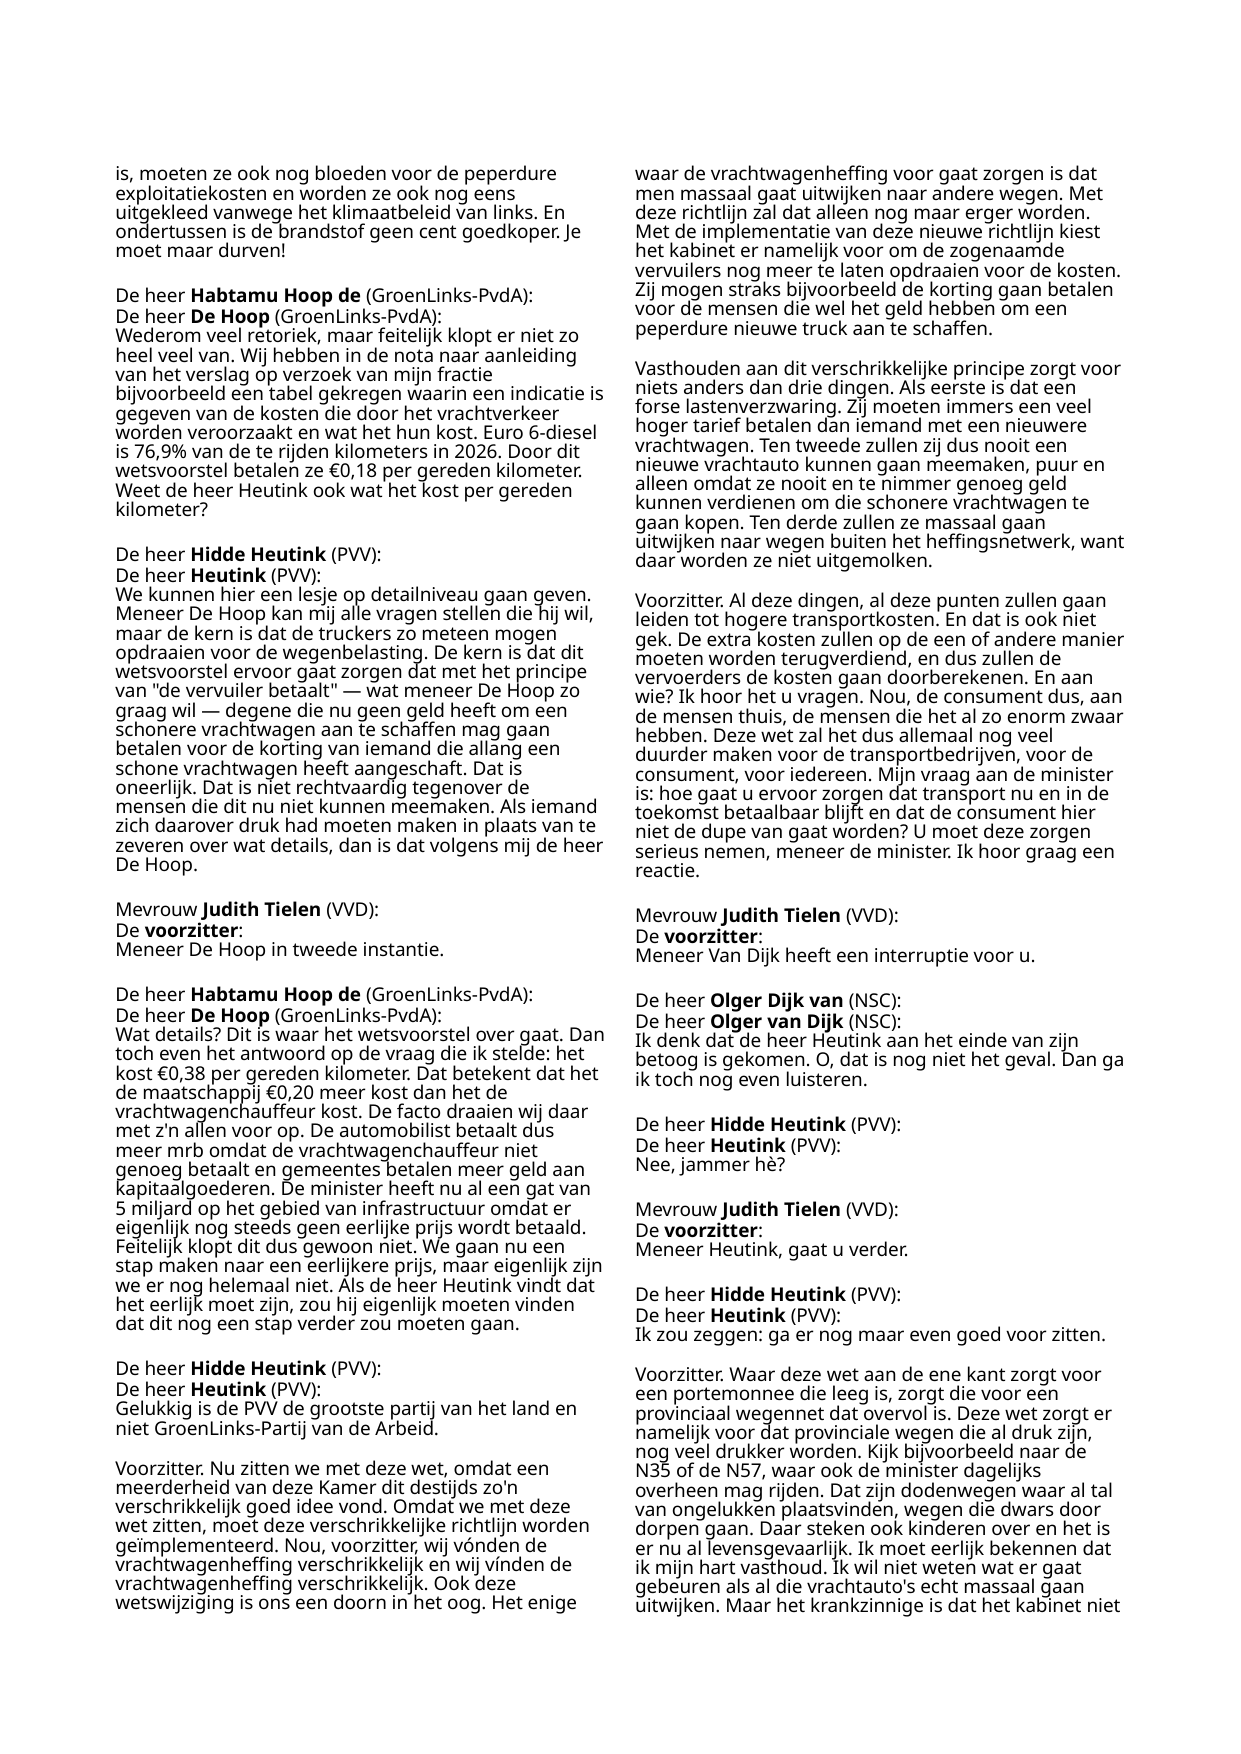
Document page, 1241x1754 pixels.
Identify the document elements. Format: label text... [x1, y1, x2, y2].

text Mevrouw Judith Tielen (VVD): [115, 896, 605, 922]
text Wederom veel retoriek, maar feitelijk klopt er niet zo heel veel van. Wij hebben in de nota naar aanleiding van het verslag op verzoek van mijn fractie bijvoorbeeld een tabel gekregen waarin een indicatie is gegeven van de kosten die door het vrachtverkeer worden veroorzaakt en wat het hun kost. Euro 6-diesel is 76,9% van de te rijden kilometers in 2026. Door dit wetsvoorstel betalen ze €0,18 per gereden kilometer. Weet de heer Heutink ook wat het kost per gereden kilometer? [115, 327, 605, 520]
text is, moeten ze ook nog bloeden voor de peperdure exploitatiekosten en worden ze ook nog eens uitgekleed vanwege het klimaatbeleid van links. En ondertussen is de brandstof geen cent goedkoper. Je moet maar durven! [115, 165, 605, 262]
text De heer Olger van Dijk (NSC): [635, 1013, 1125, 1032]
text Voorzitter. Waar deze wet aan de ene kant zorgt voor een portemonnee die leeg is, zorgt die voor een provinciaal wegennet dat overvol is. Deze wet zorgt er namelijk voor dat provinciale wegen die al druk zijn, nog veel drukker worden. Kijk bijvoorbeeld naar de N35 of de N57, waar ook de minister dagelijks overheen mag rijden. Dat zijn dodenwegen waar al tal van ongelukken plaatsvinden, wegen die dwars door dorpen gaan. Daar steken ook kinderen over en het is er nu al levensgevaarlijk. Ik moet eerlijk bekennen dat ik mijn hart vasthoud. Ik wil niet weten wat er gaat gebeuren als al die vrachtauto's echt massaal gaan uitwijken. Maar het krankzinnige is dat het kabinet niet [635, 1366, 1125, 1617]
text De heer Habtamu Hoop de (GroenLinks-PvdA): [115, 981, 605, 1007]
text De heer De Hoop (GroenLinks-PvdA): [115, 308, 605, 327]
text Vasthouden aan dit verschrikkelijke principe zorgt voor niets anders dan drie dingen. Als eerste is dat een forse lastenverzwaring. Zij moeten immers een veel hoger tarief betalen dan iemand met een nieuwere vrachtwagen. Ten tweede zullen zij dus nooit een nieuwe vrachtauto kunnen gaan meemaken, puur en alleen omdat ze nooit en te nimmer genoeg geld kunnen verdienen om die schonere vrachtwagen te gaan kopen. Ten derde zullen ze massaal gaan uitwijken naar wegen buiten het heffingsnetwerk, want daar worden ze niet uitgemolken. [635, 359, 1125, 571]
text De heer Heutink (PVV): [115, 567, 605, 586]
text De voorzitter: [635, 928, 1125, 947]
text Voorzitter. Al deze dingen, al deze punten zullen gaan leiden tot hogere transportkosten. En dat is ook niet gek. De extra kosten zullen op de een of andere manier moeten worden terugverdiend, en dus zullen de vervoerders de kosten gaan doorberekenen. En aan wie? Ik hoor het u vragen. Nou, de consument dus, aan de mensen thuis, de mensen die het al zo enorm zwaar hebben. Deze wet zal het dus allemaal nog veel duurder maken voor de transportbedrijven, voor de consument, voor iedereen. Mijn vraag aan de minister is: hoe gaat u ervoor zorgen dat transport nu en in de toekomst betaalbaar blijft en dat de consument hier niet de dupe van gaat worden? U moet deze zorgen serieus nemen, meneer de minister. Ik hoor graag een reactie. [635, 592, 1125, 881]
text De heer Heutink (PVV): [635, 1307, 1125, 1326]
text De heer Hidde Heutink (PVV): [115, 1355, 605, 1381]
text We kunnen hier een lesje op detailniveau gaan geven. Meneer De Hoop kan mij alle vragen stellen die hij wil, maar de kern is dat de truckers zo meteen mogen opdraaien voor de wegenbelasting. De kern is dat dit wetsvoorstel ervoor gaat zorgen dat met het principe van "de vervuiler betaalt" — wat meneer De Hoop zo graag wil — degene die nu geen geld heeft om een schonere vrachtwagen aan te schaffen mag gaan betalen voor de korting van iemand die allang een schone vrachtwagen heeft aangeschaft. Dat is oneerlijk. Dat is niet rechtvaardig tegenover de mensen die dit nu niet kunnen meemaken. Als iemand zich daarover druk had moeten maken in plaats van te zeveren over wat details, dan is dat volgens mij de heer De Hoop. [115, 586, 605, 875]
text De voorzitter: [635, 1222, 1125, 1241]
text Gelukkig is de PVV de grootste partij van het land en niet GroenLinks-Partij van de Arbeid. [115, 1400, 605, 1439]
text Meneer De Hoop in tweede instantie. [115, 941, 605, 960]
text De heer De Hoop (GroenLinks-PvdA): [115, 1007, 605, 1026]
text De heer Heutink (PVV): [635, 1137, 1125, 1156]
text De heer Hidde Heutink (PVV): [635, 1281, 1125, 1307]
text Voorzitter. Nu zitten we met deze wet, omdat een meerderheid van deze Kamer dit destijds zo'n verschrikkelijk goed idee vond. Omdat we met deze wet zitten, moet deze verschrikkelijke richtlijn worden geïmplementeerd. Nou, voorzitter, wij vónden de vrachtwagenheffing verschrikkelijk en wij vínden de vrachtwagenheffing verschrikkelijk. Ook deze wetswijziging is ons een doorn in het oog. Het enige [115, 1459, 605, 1614]
text De heer Hidde Heutink (PVV): [115, 541, 605, 567]
text Ik zou zeggen: ga er nog maar even goed voor zitten. [635, 1326, 1125, 1345]
text waar de vrachtwagenheffing voor gaat zorgen is dat men massaal gaat uitwijken naar andere wegen. Met deze richtlijn zal dat alleen nog maar erger worden. Met de implementatie van deze nieuwe richtlijn kiest het kabinet er namelijk voor om de zogenaamde vervuilers nog meer te laten opdraaien voor de kosten. Zij mogen straks bijvoorbeeld de korting gaan betalen voor de mensen die wel het geld hebben om een peperdure nieuwe truck aan te schaffen. [635, 165, 1125, 339]
text Ik denk dat de heer Heutink aan het einde van zijn betoog is gekomen. O, dat is nog niet het geval. Dan ga ik toch nog even luisteren. [635, 1032, 1125, 1090]
text Meneer Van Dijk heeft een interruptie voor u. [635, 947, 1125, 966]
text De heer Heutink (PVV): [115, 1381, 605, 1400]
text De heer Habtamu Hoop de (GroenLinks-PvdA): [115, 282, 605, 308]
text Mevrouw Judith Tielen (VVD): [635, 902, 1125, 928]
text De voorzitter: [115, 922, 605, 941]
text Mevrouw Judith Tielen (VVD): [635, 1196, 1125, 1222]
text De heer Olger Dijk van (NSC): [635, 987, 1125, 1013]
text Nee, jammer hè? [635, 1156, 1125, 1175]
text De heer Hidde Heutink (PVV): [635, 1111, 1125, 1137]
text Meneer Heutink, gaat u verder. [635, 1241, 1125, 1260]
text Wat details? Dit is waar het wetsvoorstel over gaat. Dan toch even het antwoord op de vraag die ik stelde: het kost €0,38 per gereden kilometer. Dat betekent dat het de maatschappij €0,20 meer kost dan het de vrachtwagenchauffeur kost. De facto draaien wij daar met z'n allen voor op. De automobilist betaalt dus meer mrb omdat de vrachtwagenchauffeur niet genoeg betaalt en gemeentes betalen meer geld aan kapitaalgoederen. De minister heeft nu al een gat van 5 miljard op het gebied van infrastructuur omdat er eigenlijk nog steeds geen eerlijke prijs wordt betaald. Feitelijk klopt dit dus gewoon niet. We gaan nu een stap maken naar een eerlijkere prijs, maar eigenlijk zijn we er nog helemaal niet. Als de heer Heutink vindt dat het eerlijk moet zijn, zou hij eigenlijk moeten vinden dat dit nog een stap verder zou moeten gaan. [115, 1026, 605, 1334]
